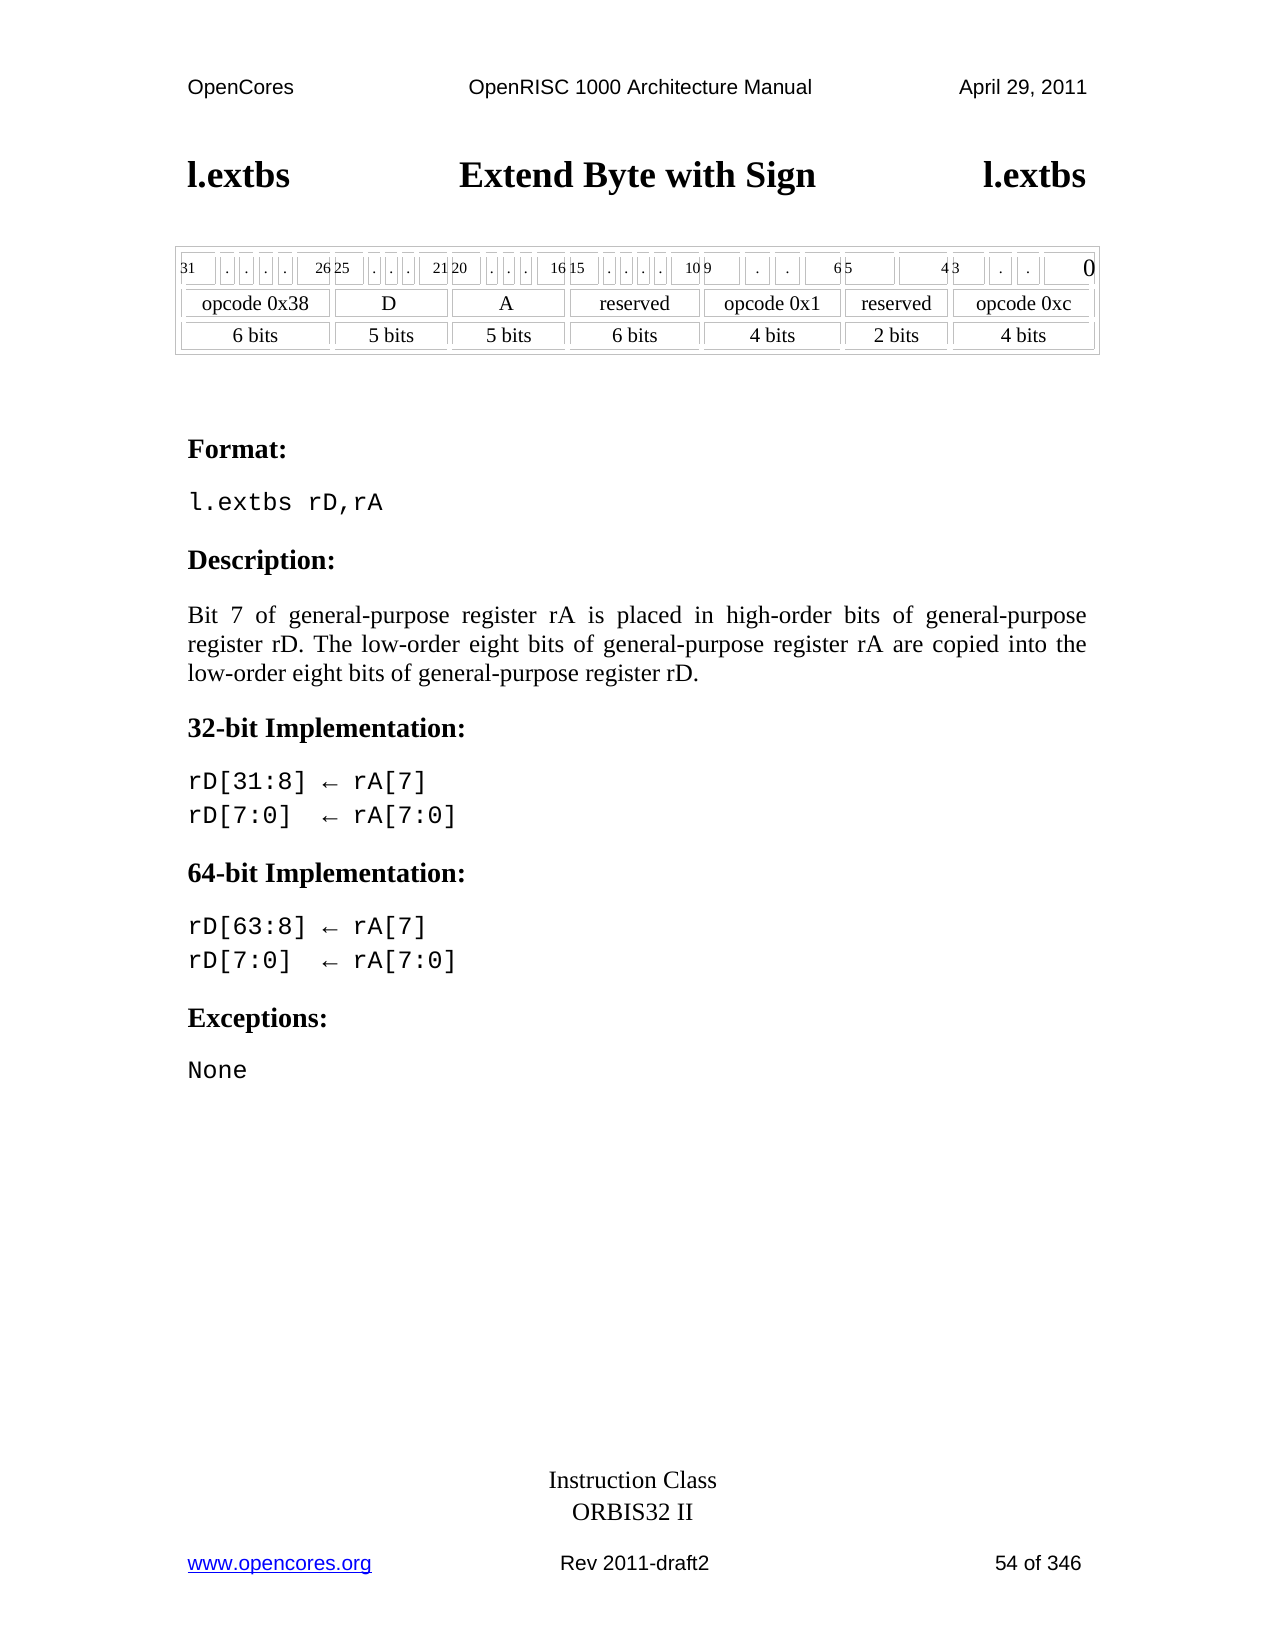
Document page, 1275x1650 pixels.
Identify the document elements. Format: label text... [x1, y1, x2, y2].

text rD[31:8] ← rA[7] rD[7:0] ← rA[7:0] [187, 769, 1087, 831]
text l.extbs rD,rA [187, 489, 1087, 518]
text Description: [187, 543, 1087, 575]
text Bit 7 of general-purpose register rA is placed in high-order bits of general-purpose register rD. The low-order eight bits of general-purpose register rA are copied into the low-order eight bits of general-purpose register rD. [187, 600, 1087, 687]
text Exceptions: [187, 1001, 1087, 1033]
text Format: [187, 432, 1087, 464]
text 64-bit Implementation: [187, 856, 1087, 888]
text None [187, 1058, 1087, 1086]
text 32-bit Implementation: [187, 712, 1087, 744]
text rD[63:8] ← rA[7] rD[7:0] ← rA[7:0] [187, 913, 1087, 976]
